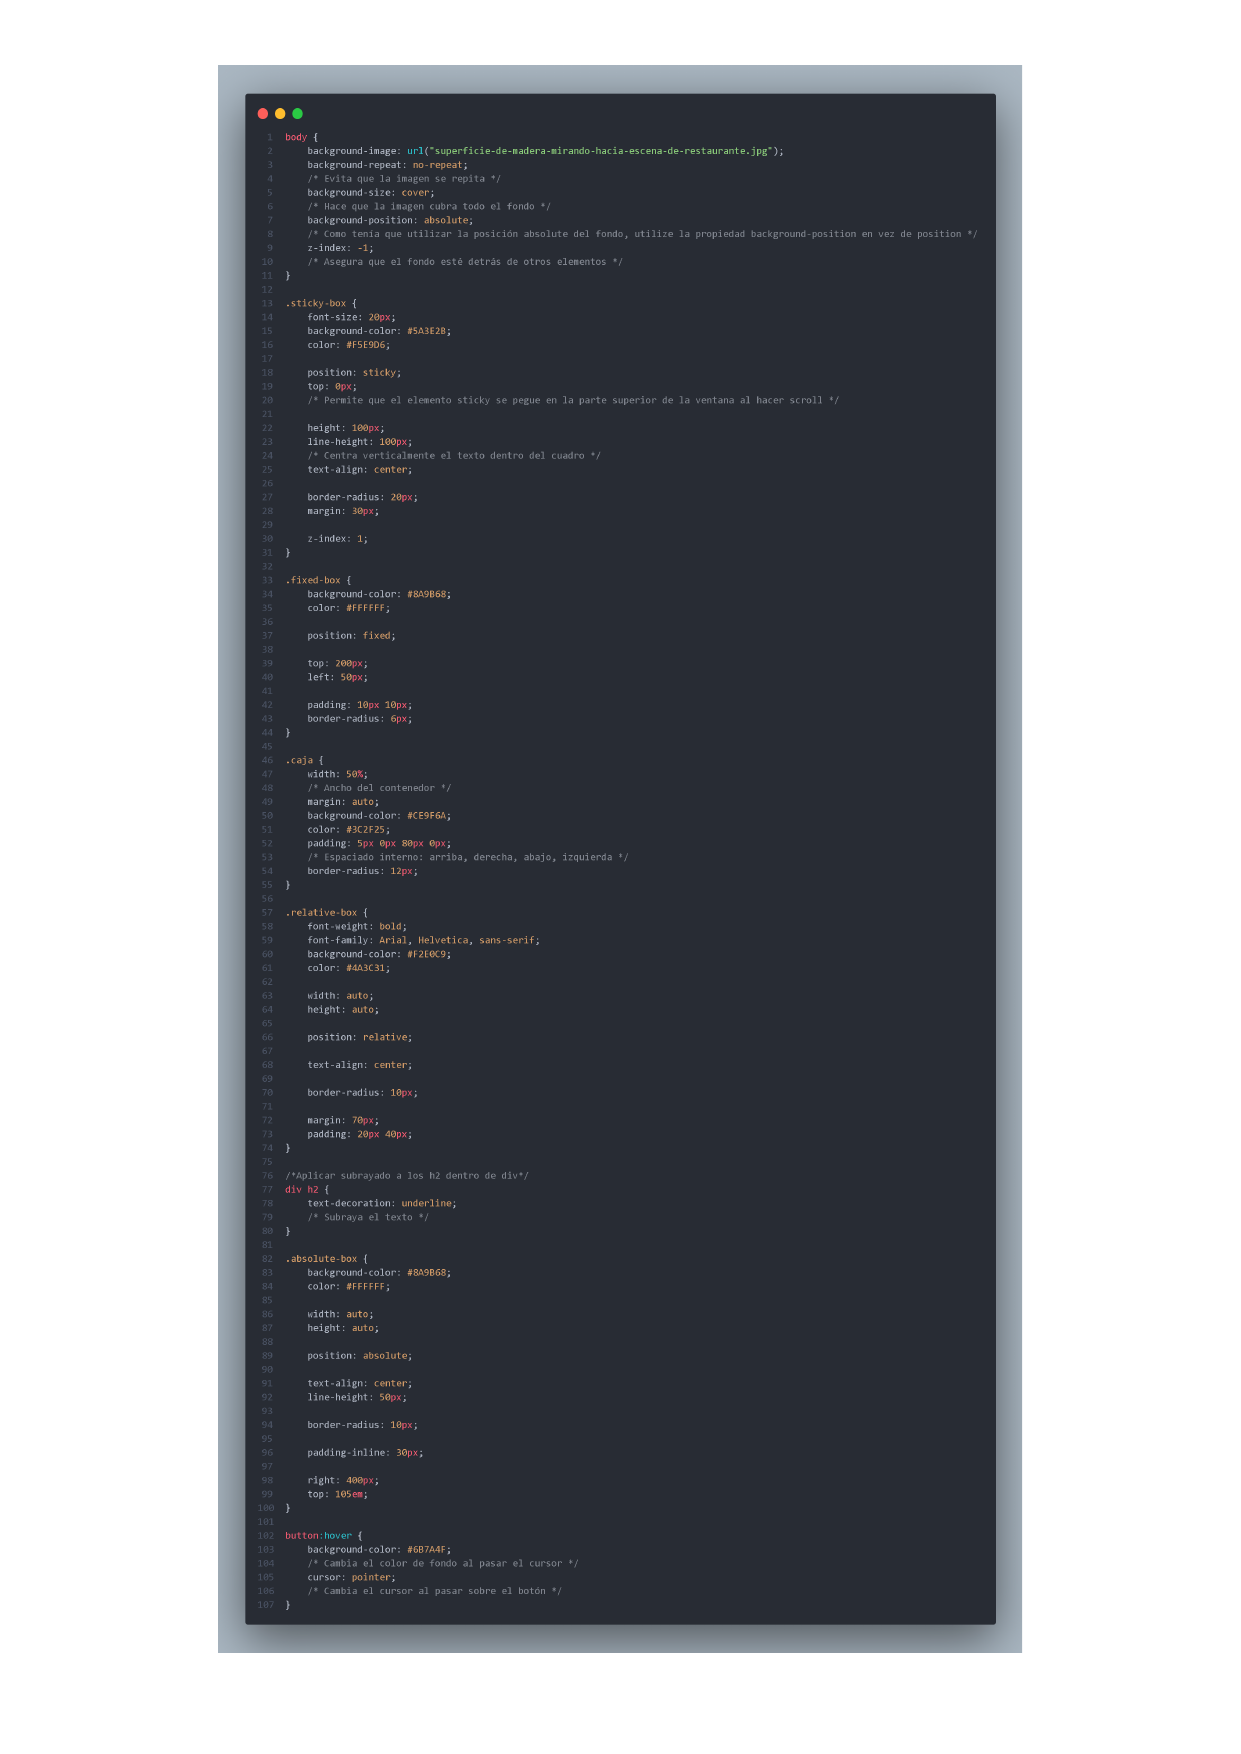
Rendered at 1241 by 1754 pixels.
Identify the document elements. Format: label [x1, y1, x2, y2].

picture [218, 65, 1023, 1653]
